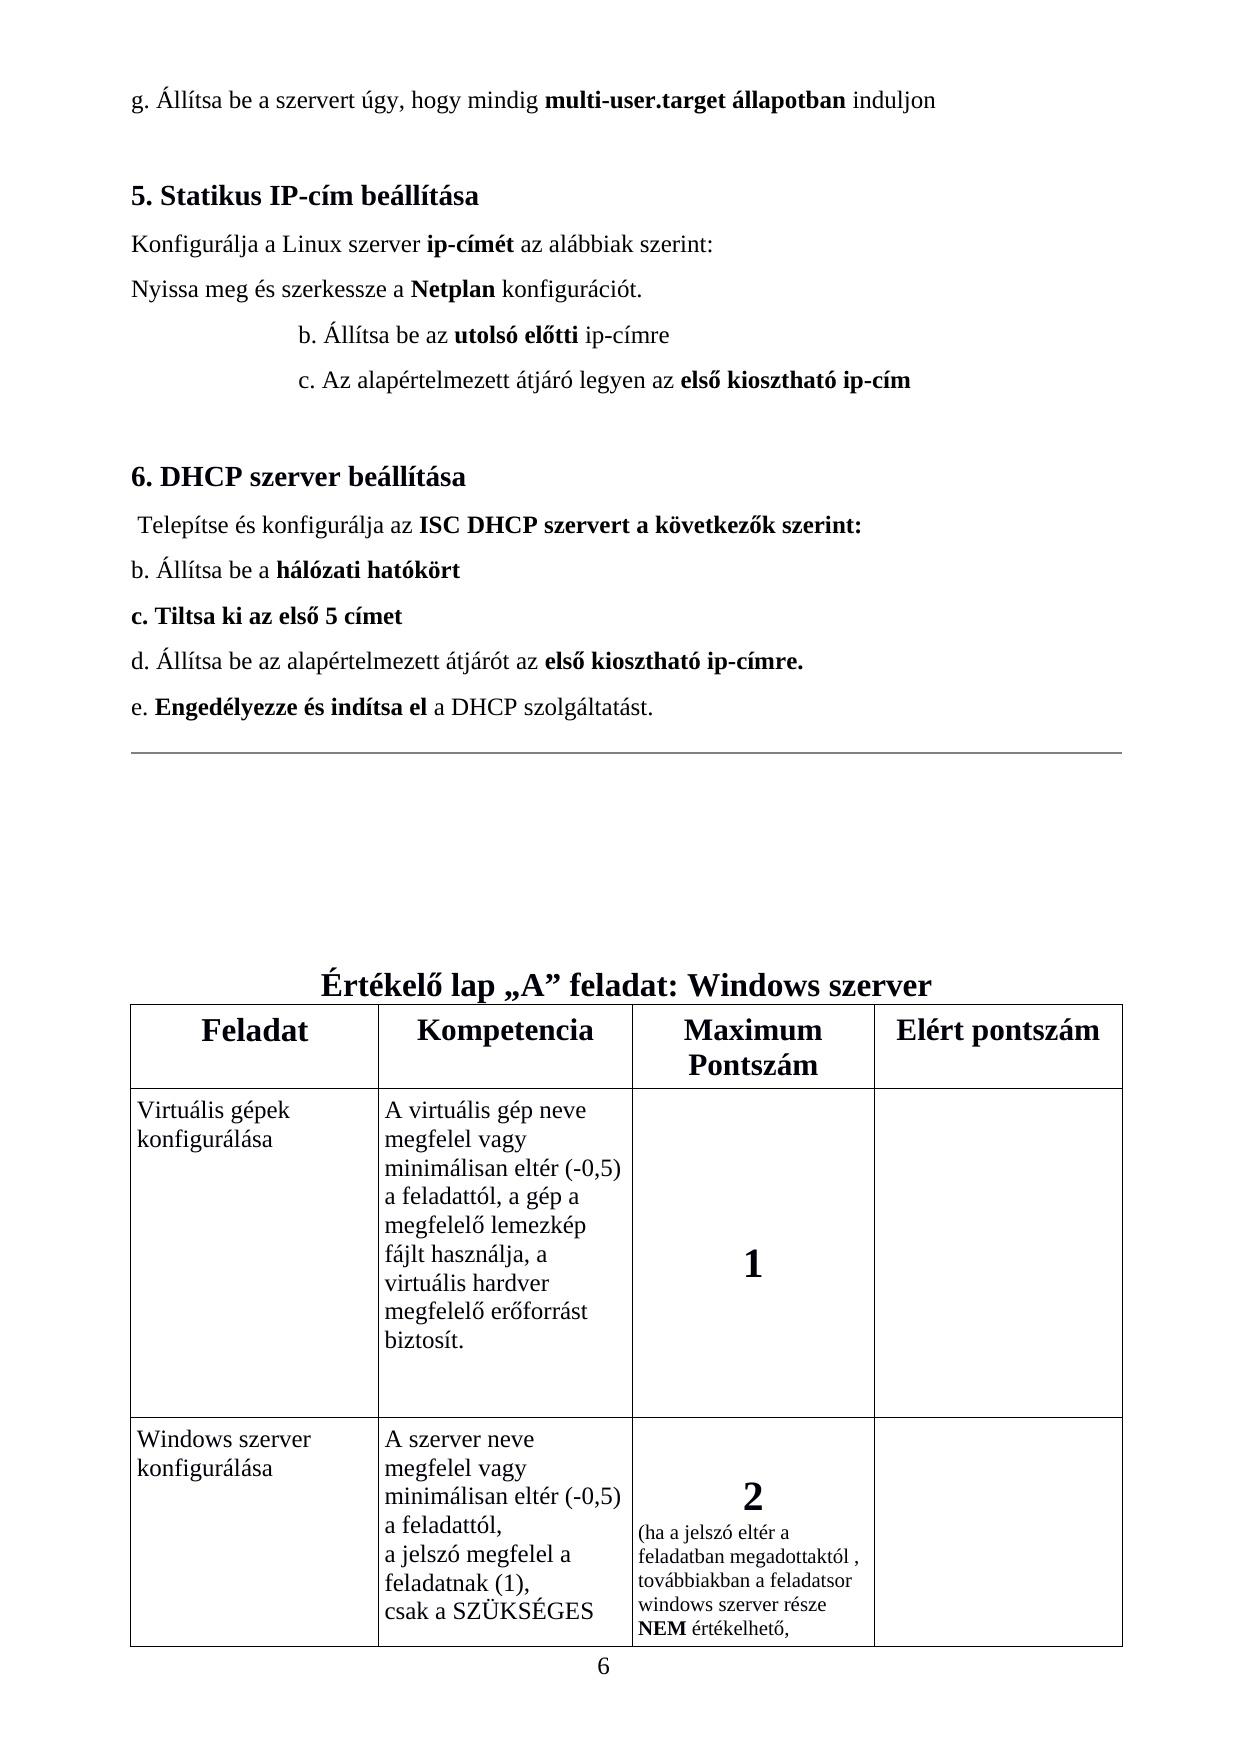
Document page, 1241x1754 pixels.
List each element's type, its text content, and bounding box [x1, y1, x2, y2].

table_cell A virtuális gép neve megfelel vagy minimálisan eltér (-0,5) a feladattól, a gép a megfelelő lemezkép fájlt használja, a virtuális hardver megfelelő erőforrást biztosít. [379, 1089, 632, 1417]
subtitle 5. Statikus IP-cím beállítása [131, 178, 1122, 212]
subtitle 6. DHCP szerver beállítása [131, 459, 1122, 492]
table_cell 2 (ha a jelszó eltér a feladatban megadottaktól , továbbiakban a feladatsor windows szerver része NEM értékelhető, [633, 1418, 874, 1646]
table_cell Virtuális gépek konfigurálása [131, 1089, 378, 1417]
table_header Maximum Pontszám [633, 1005, 874, 1088]
text Nyissa meg és szerkessze a Netplan konfigurációt. [131, 274, 1122, 303]
text c. Tiltsa ki az első 5 címet [131, 601, 1122, 629]
table_cell A szerver neve megfelel vagy minimálisan eltér (-0,5) a feladattól, a jelszó megfelel a feladatnak (1), csak a SZÜKSÉGES [379, 1418, 632, 1646]
table_header Elért pontszám [875, 1005, 1122, 1088]
text c. Az alapértelmezett átjáró legyen az első kiosztható ip-cím [131, 366, 1122, 394]
table_cell [875, 1089, 1122, 1417]
table_cell [875, 1418, 1122, 1646]
text Telepítse és konfigurálja az ISC DHCP szervert a következők szerint: [131, 510, 1122, 538]
table_cell Windows szerver konfigurálása [131, 1418, 378, 1646]
list Értékelő lap „A” feladat: Windows szerver [131, 966, 1122, 1004]
text g. Állítsa be a szervert úgy, hogy mindig multi-user.target állapotban induljon [131, 85, 1122, 114]
text Konfigurálja a Linux szerver ip-címét az alábbiak szerint: [131, 229, 1122, 258]
table_cell 1 [633, 1089, 874, 1417]
text b. Állítsa be az utolsó előtti ip-címre [131, 320, 1122, 349]
text d. Állítsa be az alapértelmezett átjárót az első kiosztható ip-címre. [131, 646, 1122, 675]
text b. Állítsa be a hálózati hatókört [131, 555, 1122, 584]
table_header Feladat [131, 1005, 378, 1088]
text e. Engedélyezze és indítsa el a DHCP szolgáltatást. [131, 692, 1122, 721]
table_header Kompetencia [379, 1005, 632, 1088]
